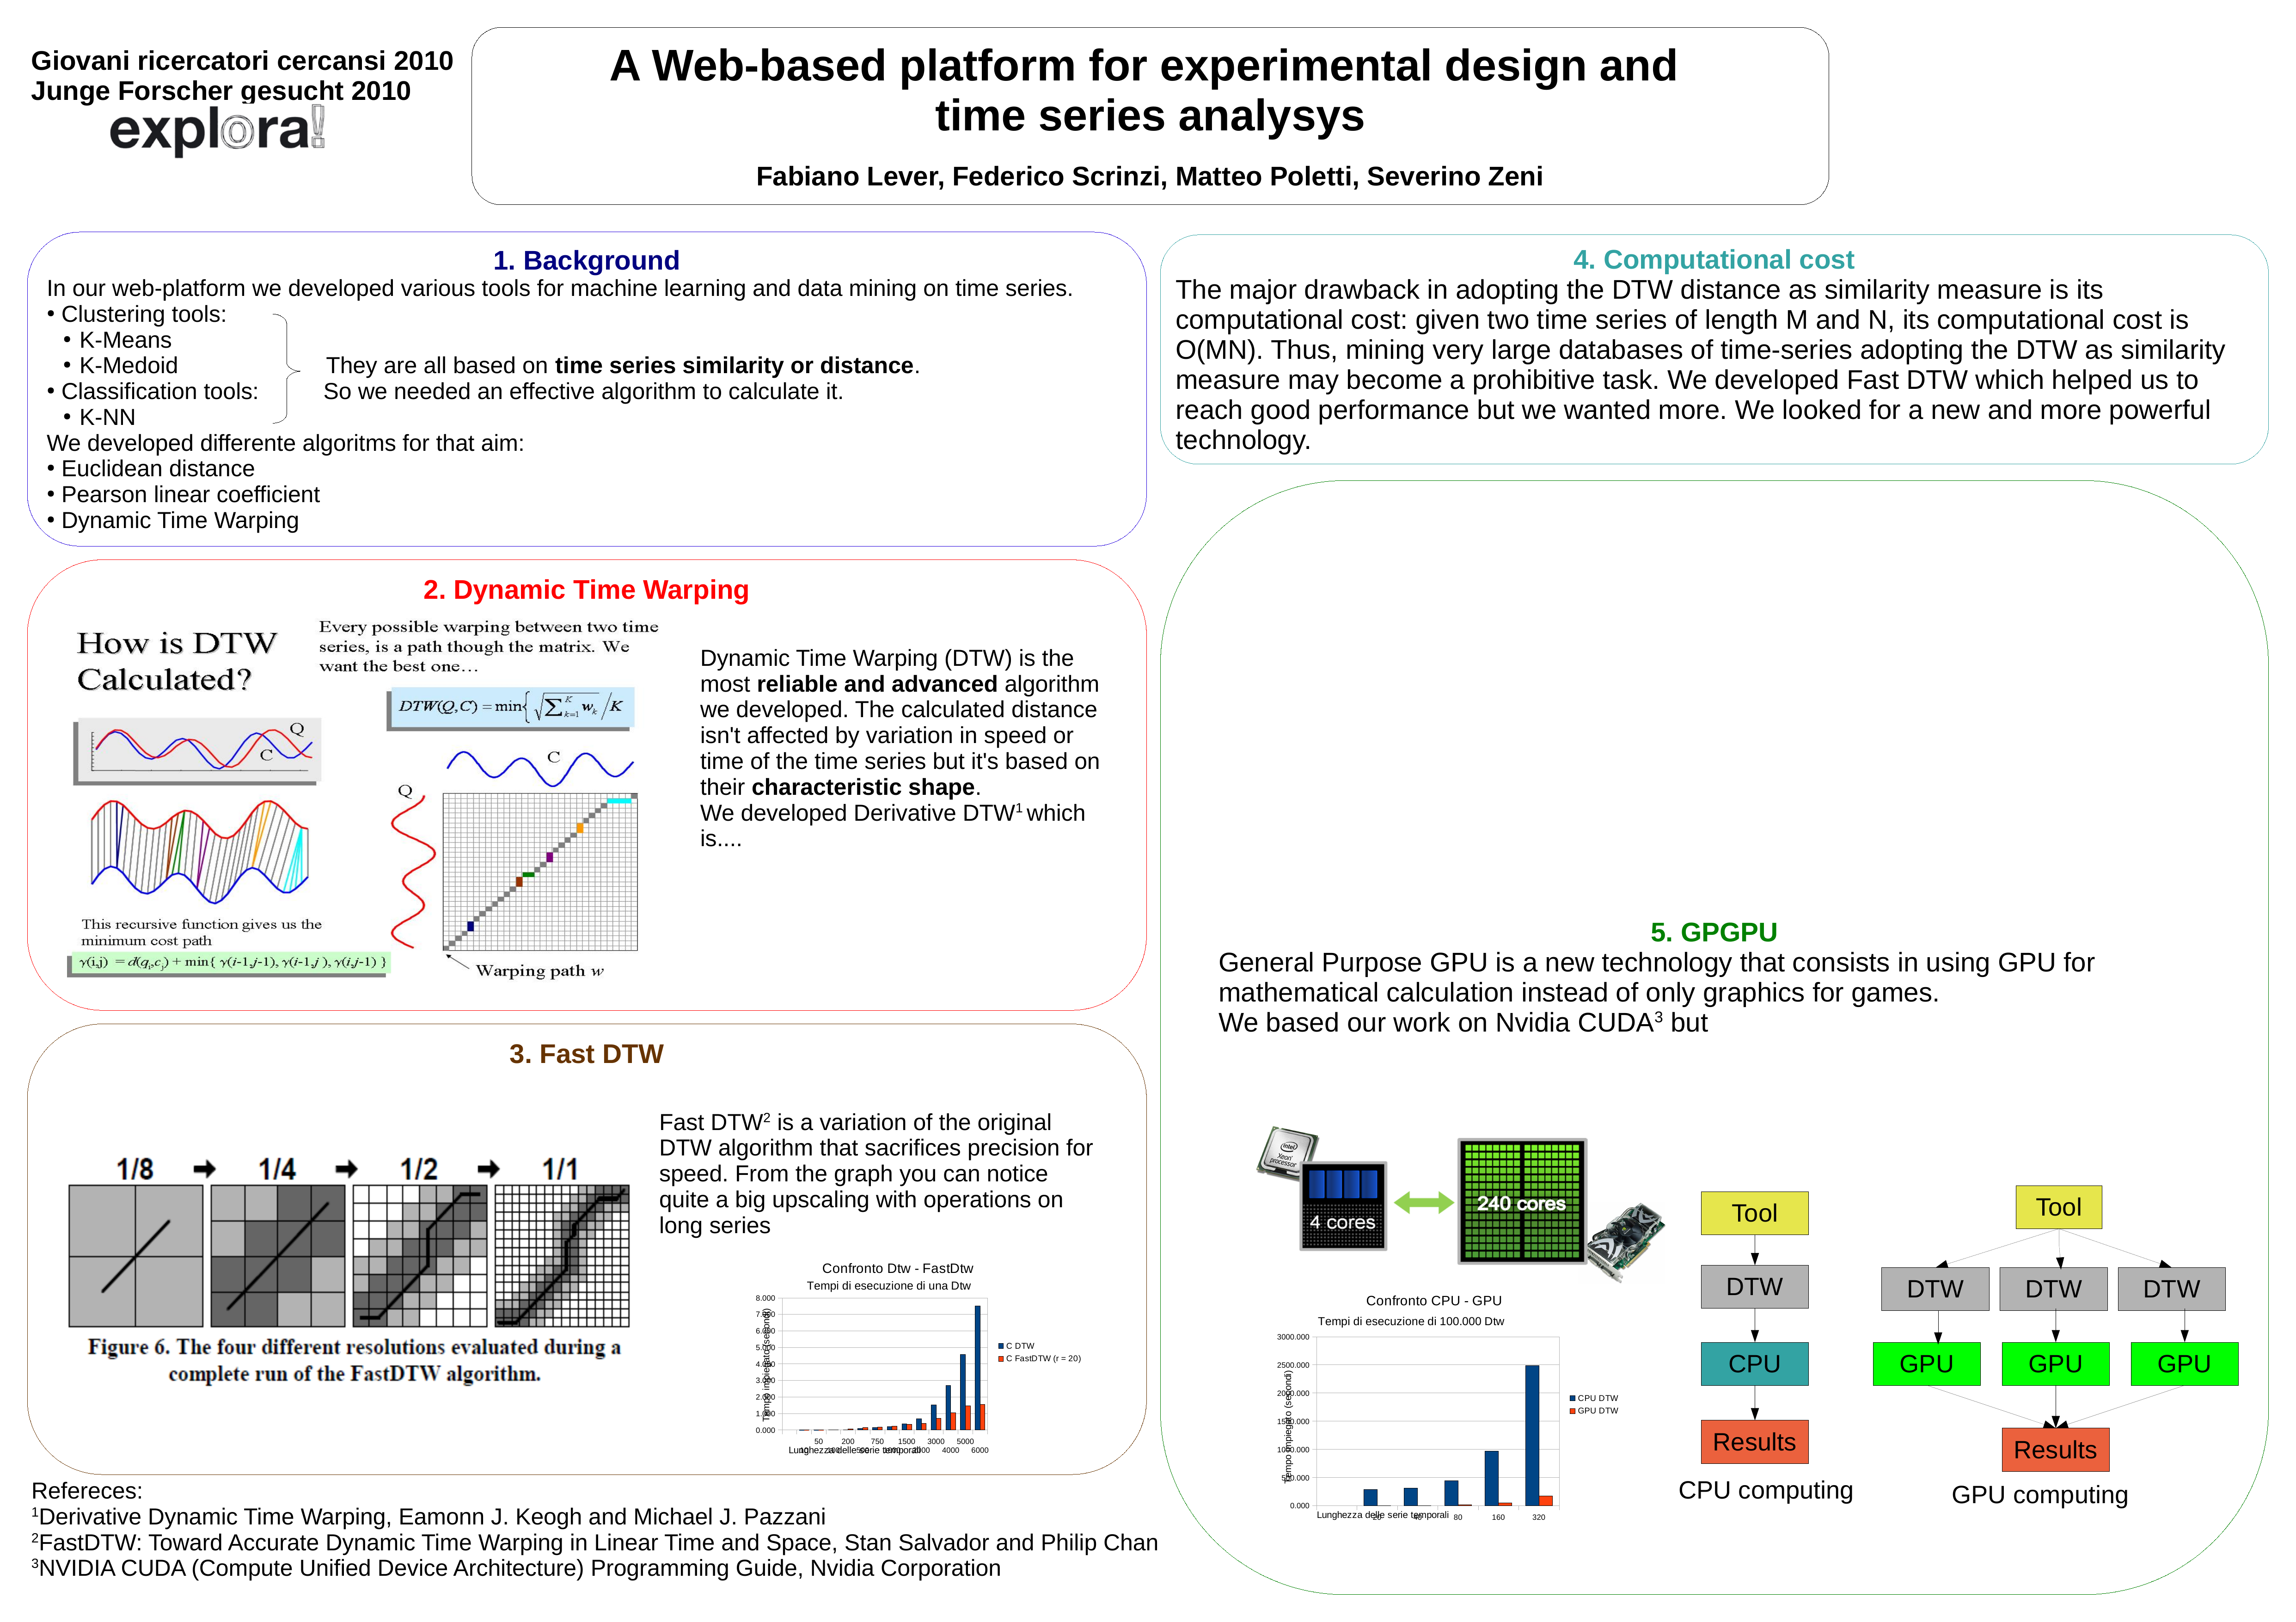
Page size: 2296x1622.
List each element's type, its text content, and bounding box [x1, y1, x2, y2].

text_box 1. Background In our web-platform we developed various tools for machine learning and data mining on time series. Clustering tools: K-Means K-Medoid They are all based on time series similarity or distance. Classification tools: So we needed an effective algorithm to calculate it. K-NN We developed differente algoritms for that aim: Euclidean distance Pearson linear coefficient Dynamic Time Warping [27, 232, 1147, 547]
text_box 2. Dynamic Time Warping [27, 559, 1147, 1011]
text_box GPU [2131, 1342, 2239, 1386]
text_box Refereces: 1Derivative Dynamic Time Warping, Eamonn J. Keogh and Michael J. Pazzani 2FastDTW: Toward Accurate Dynamic Time Warping in Linear Time and Space, Stan Salvador and Philip Chan 3NVIDIA CUDA (Compute Unified Device Architecture) Programming Guide, Nvidia Corporation [27, 1474, 1174, 1587]
text_box Fast DTW2 is a variation of the original DTW algorithm that sacrifices precision for speed. From the graph you can notice quite a big upscaling with operations on long series [655, 1106, 1106, 1243]
picture [1254, 1122, 1665, 1284]
text_box 4. Computational cost The major drawback in adopting the DTW distance as similarity measure is its computational cost: given two time series of length M and N, its computational cost is O(MN). Thus, mining very large databases of time-series adopting the DTW as similarity measure may become a prohibitive task. We developed Fast DTW which helped us to reach good performance but we wanted more. We looked for a new and more powerful technology. [1160, 234, 2269, 464]
text_box DTW [2118, 1267, 2226, 1311]
text_box GPU [1873, 1342, 1981, 1386]
text_box Dynamic Time Warping (DTW) is the most reliable and advanced algorithm we developed. The calculated distance isn't affected by variation in speed or time of the time series but it's based on their characteristic shape. We developed Derivative DTW1 which is.... [696, 641, 1106, 856]
text_box 5. GPGPU General Purpose GPU is a new technology that consists in using GPU for mathematical calculation instead of only graphics for games. We based our work on Nvidia CUDA3 but [1160, 480, 2269, 1595]
picture [67, 614, 669, 983]
picture [55, 1149, 644, 1393]
text_box CPU computing [1674, 1473, 1898, 1511]
text_box Giovani ricercatori cercansi 2010 Junge Forscher gesucht 2010 [27, 42, 464, 110]
text_box DTW [2000, 1267, 2108, 1311]
text_box 3. Fast DTW [27, 1024, 1147, 1474]
text_box GPU [2002, 1342, 2110, 1386]
text_box GPU computing [1947, 1477, 2197, 1516]
text_box CPU [1701, 1342, 1809, 1386]
text_box DTW [1701, 1265, 1809, 1309]
chart [751, 1253, 1098, 1461]
chart [1271, 1284, 1679, 1530]
text_box Results [2002, 1428, 2110, 1472]
text_box Tool [2016, 1186, 2102, 1229]
text_box DTW [1881, 1267, 1990, 1311]
text_box A Web-based platform for experimental design and time series analysys Fabiano Lever, Federico Scrinzi, Matteo Poletti, Severino Zeni [471, 27, 1829, 205]
text_box Results [1701, 1420, 1809, 1464]
text_box Tool [1701, 1192, 1809, 1235]
picture [110, 104, 344, 162]
